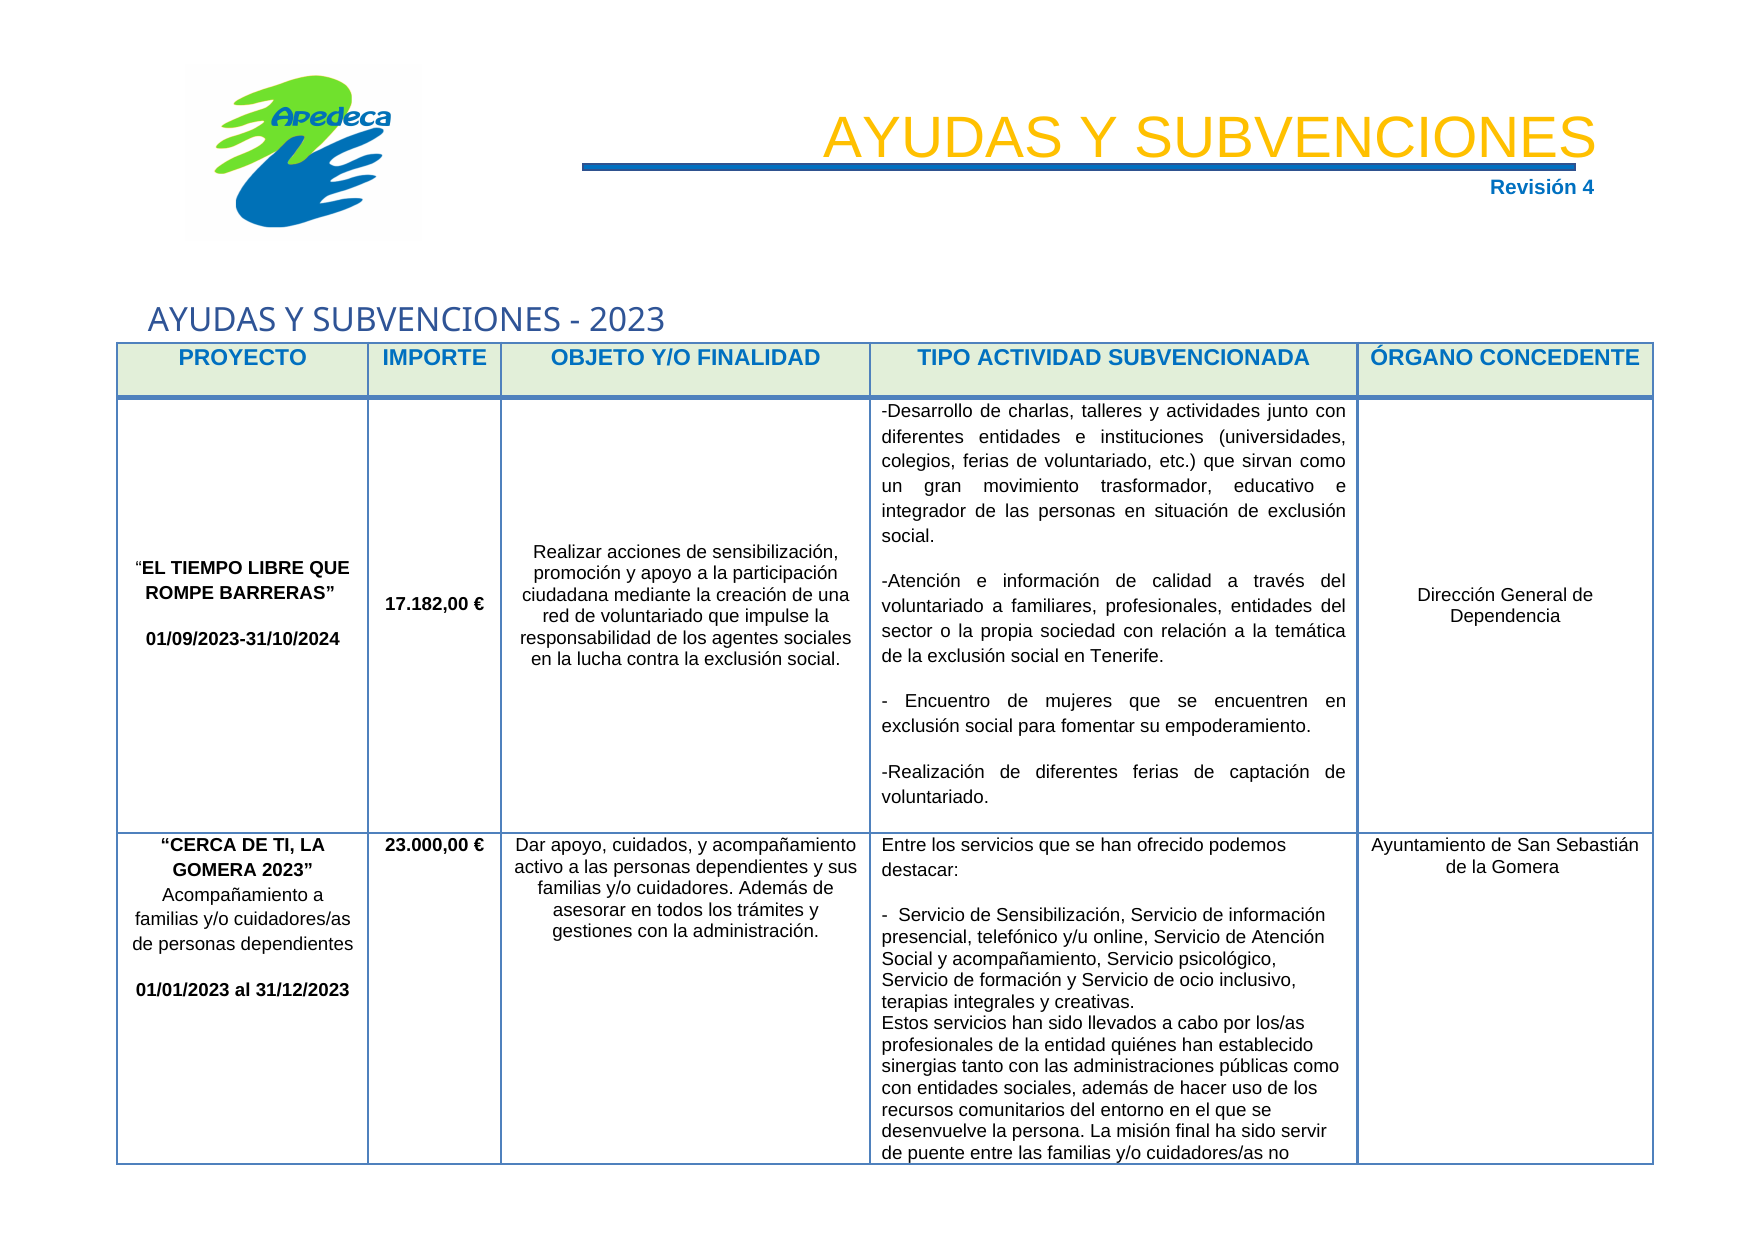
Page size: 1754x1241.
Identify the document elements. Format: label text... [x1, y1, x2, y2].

table_cell Dar apoyo, cuidados, y acompañamiento activo a las personas dependientes y sus familias y/o cuidadores. Además de asesorar en todos los trámites y gestiones con la administración. [502, 834, 869, 1163]
subtitle AYUDAS Y SUBVENCIONES - 2023 [148, 296, 1606, 342]
table_header PROYECTO [118, 344, 367, 395]
table_cell “CERCA DE TI, LA GOMERA 2023” Acompañamiento a familias y/o cuidadores/as de personas dependientes 01/01/2023 al 31/12/2023 [118, 834, 367, 1163]
table_cell Dirección General de Dependencia [1359, 400, 1652, 832]
table_cell “EL TIEMPO LIBRE QUE ROMPE BARRERAS” 01/09/2023-31/10/2024 [118, 400, 367, 832]
table_header ÓRGANO CONCEDENTE [1359, 344, 1652, 395]
table_cell Realizar acciones de sensibilización, promoción y apoyo a la participación ciudadana mediante la creación de una red de voluntariado que impulse la responsabilidad de los agentes sociales en la lucha contra la exclusión social. [502, 400, 869, 832]
table_header TIPO ACTIVIDAD SUBVENCIONADA [871, 344, 1356, 395]
table_cell 17.182,00 € [369, 400, 500, 832]
table_header IMPORTE [369, 344, 500, 395]
table_cell Entre los servicios que se han ofrecido podemos destacar: - Servicio de Sensibilización, Servicio de información presencial, telefónico y/u online, Servicio de Atención Social y acompañamiento, Servicio psicológico, Servicio de formación y Servicio de ocio inclusivo, terapias integrales y creativas. Estos servicios han sido llevados a cabo por los/as profesionales de la entidad quiénes han establecido sinergias tanto con las administraciones públicas como con entidades sociales, además de hacer uso de los recursos comunitarios del entorno en el que se desenvuelve la persona. La misión final ha sido servir de puente entre las familias y/o cuidadores/as no [871, 834, 1356, 1163]
table_cell -Desarrollo de charlas, talleres y actividades junto con diferentes entidades e instituciones (universidades, colegios, ferias de voluntariado, etc.) que sirvan como un gran movimiento trasformador, educativo e integrador de las personas en situación de exclusión social. -Atención e información de calidad a través del voluntariado a familiares, profesionales, entidades del sector o la propia sociedad con relación a la temática de la exclusión social en Tenerife. - Encuentro de mujeres que se encuentren en exclusión social para fomentar su empoderamiento. -Realización de diferentes ferias de captación de voluntariado. [871, 400, 1356, 832]
table_cell Ayuntamiento de San Sebastián de la Gomera [1359, 834, 1652, 1163]
table_header OBJETO Y/O FINALIDAD [502, 344, 869, 395]
table_cell 23.000,00 € [369, 834, 500, 1163]
